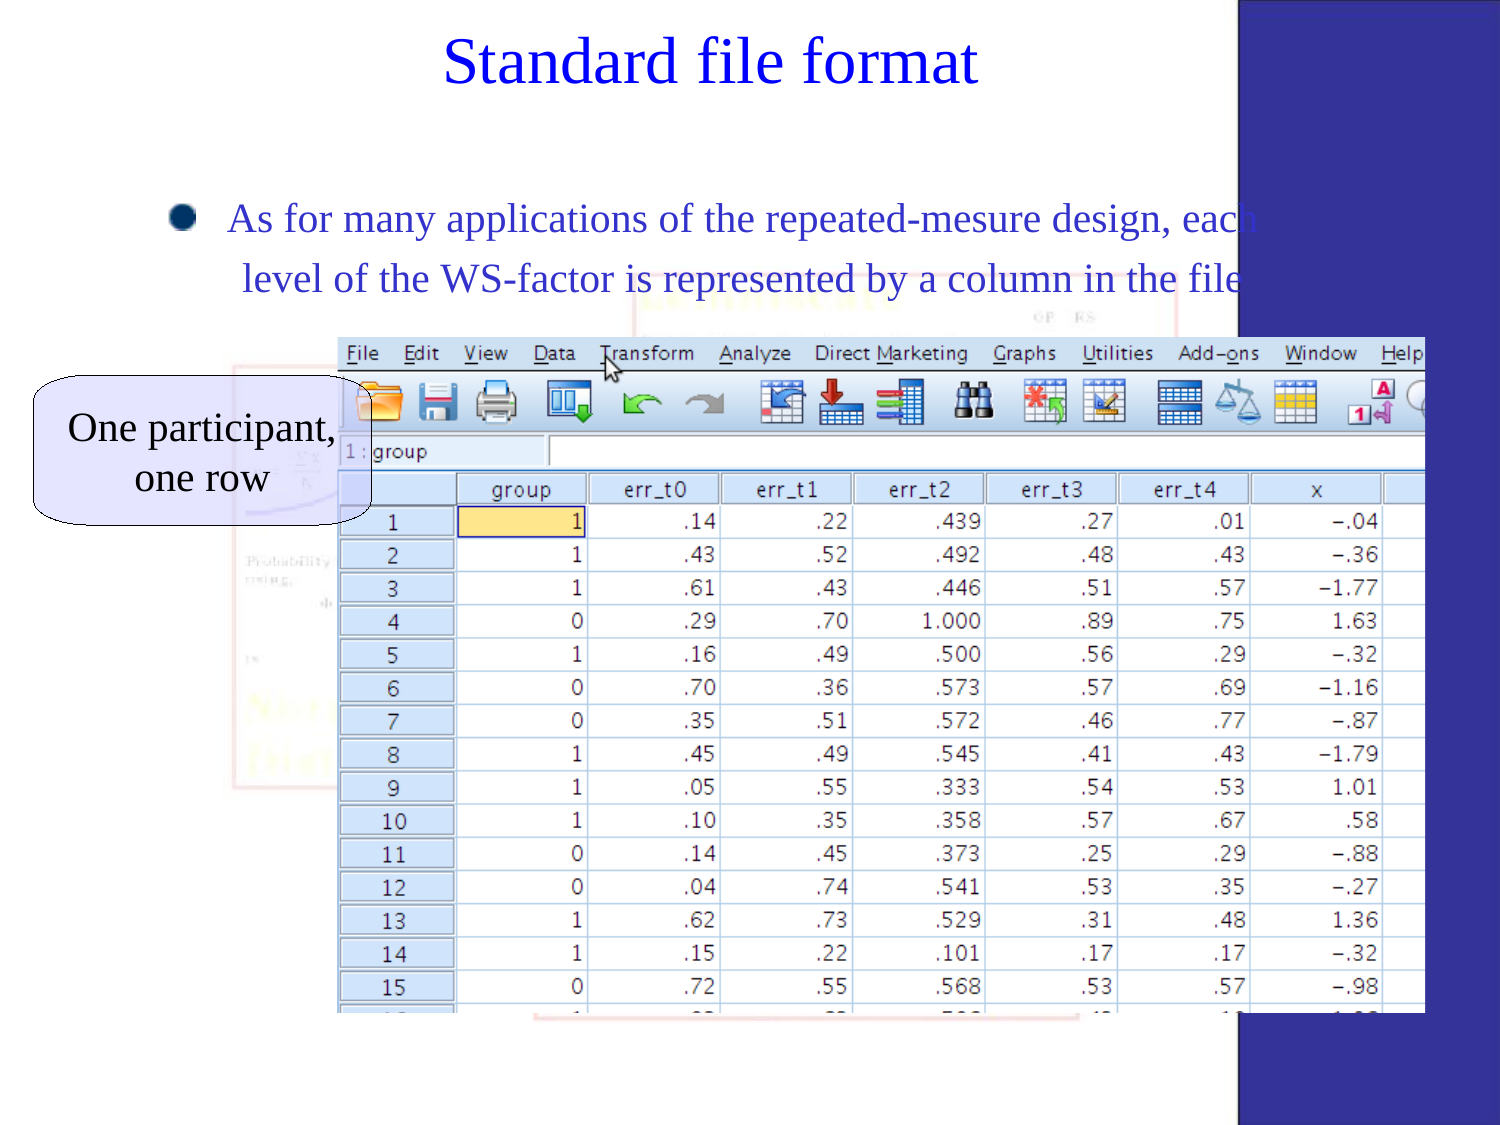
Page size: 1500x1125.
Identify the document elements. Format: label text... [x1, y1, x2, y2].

title Standard file format [230, 7, 1193, 108]
text_box As for many applications of the repeated-mesure design, each level of the WS-factor is represented by a column in the file [125, 172, 1301, 309]
picture [0, 0, 1500, 1125]
text_box One participant, one row [33, 375, 372, 526]
